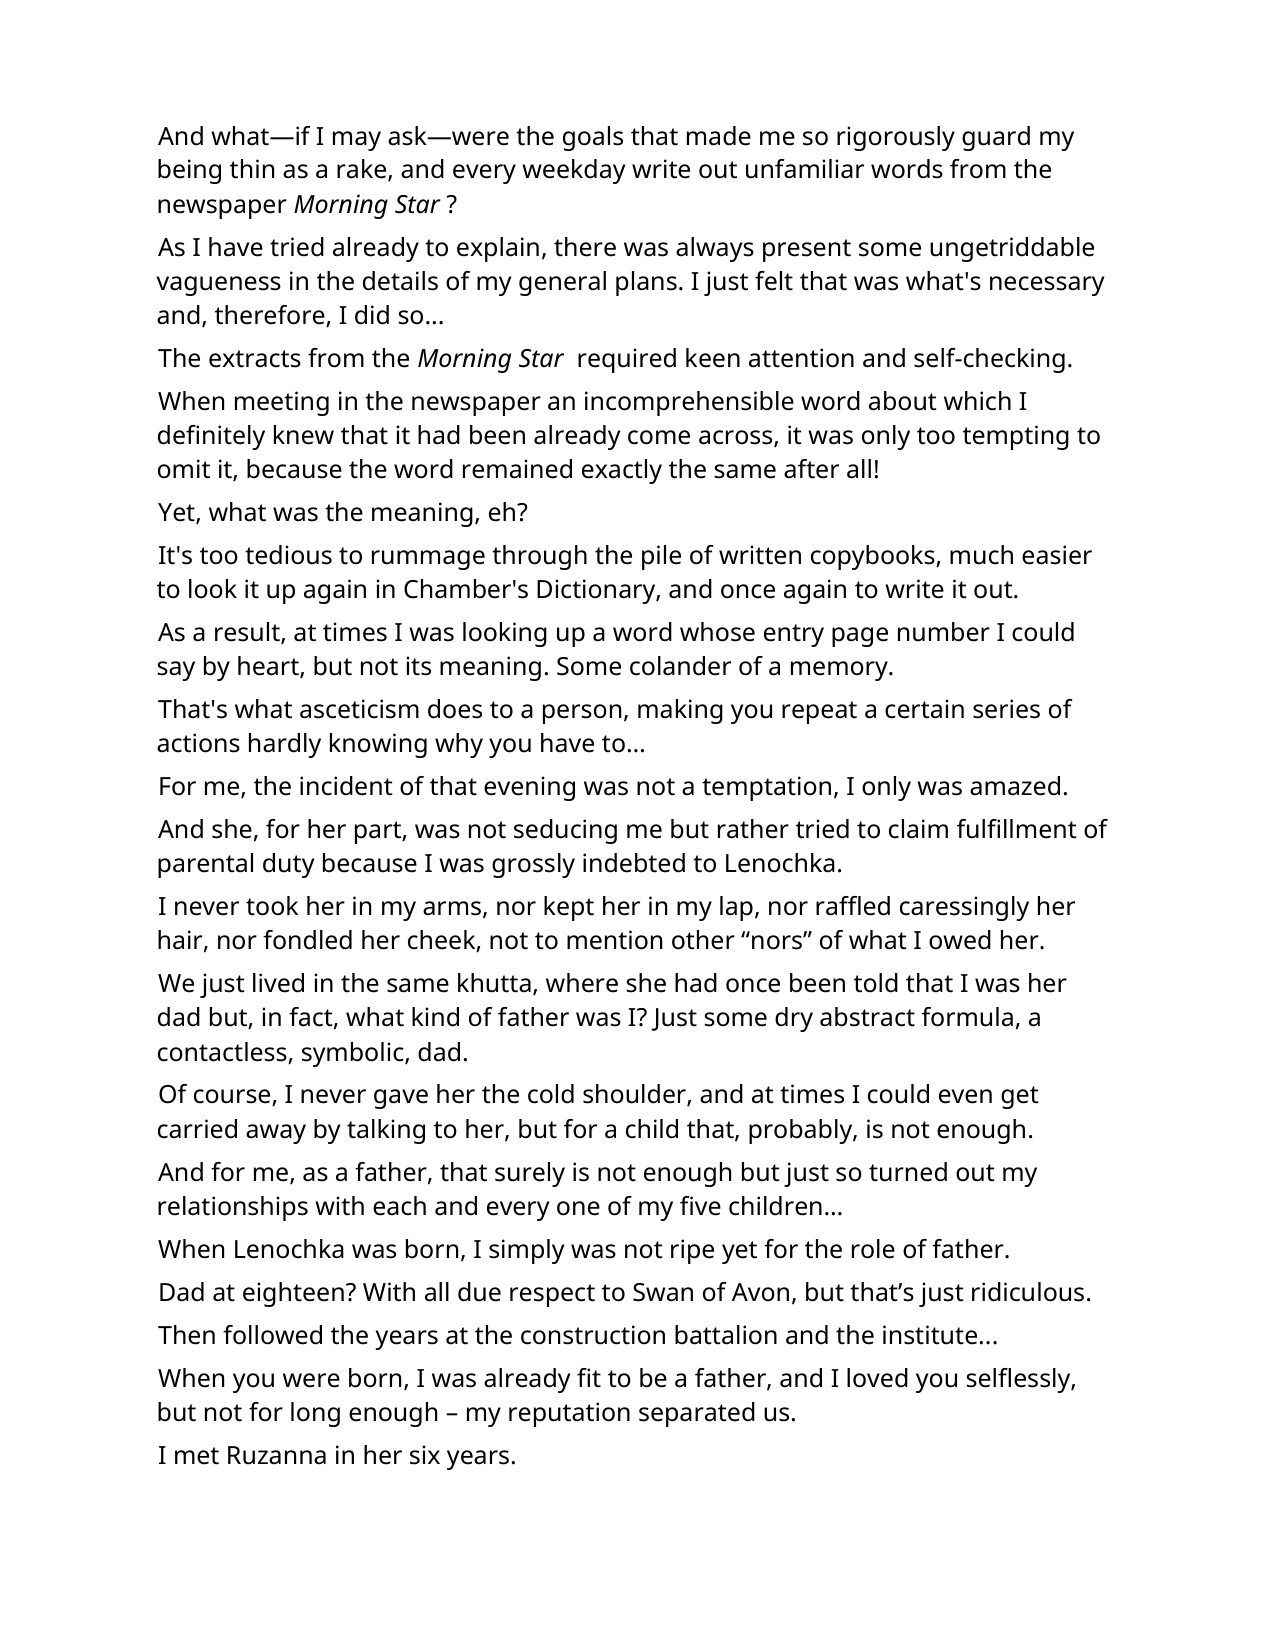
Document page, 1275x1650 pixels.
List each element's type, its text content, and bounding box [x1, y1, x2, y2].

text I never took her in my arms, nor kept her in my lap, nor raffled caressingly her hair, nor fondled her cheek, not to mention other “nors” of what I owed her. [156, 889, 1118, 957]
text When you were born, I was already fit to be a father, and I loved you selflessly, but not for long enough – my reputation separated us. [156, 1360, 1118, 1428]
text When meeting in the newspaper an incomprehensible word about which I definitely knew that it had been already come across, it was only too tempting to omit it, because the word remained exactly the same after all! [156, 383, 1118, 486]
text Dad at eighteen? With all due respect to Swan of Avon, but that’s just ridiculous. [156, 1274, 1118, 1308]
text Then followed the years at the construction battalion and the institute... [156, 1317, 1118, 1351]
text The extracts from the Morning Star required keen attention and self-checking. [156, 340, 1118, 374]
text It's too tedious to rummage through the pile of written copybooks, much easier to look it up again in Chamber's Dictionary, and once again to write it out. [156, 538, 1118, 606]
text Of course, I never gave her the cold shoulder, and at times I could even get carried away by talking to her, but for a child that, probably, is not enough. [156, 1077, 1118, 1145]
text And for me, as a father, that surely is not enough but just so turned out my relationships with each and every one of my five children… [156, 1154, 1118, 1222]
text When Lenochka was born, I simply was not ripe yet for the role of father. [156, 1231, 1118, 1265]
text And she, for her part, was not seducing me but rather tried to claim fulfillment of parental duty because I was grossly indebted to Lenochka. [156, 812, 1118, 880]
text I met Ruzanna in her six years. [156, 1437, 1118, 1472]
text As I have tried already to explain, there was always present some ungetriddable vagueness in the details of my general plans. I just felt that was what's necessary and, therefore, I did so... [156, 229, 1118, 331]
text As a result, at times I was looking up a word whose entry page number I could say by heart, but not its meaning. Some colander of a memory. [156, 615, 1118, 683]
text That's what asceticism does to a person, making you repeat a certain series of actions hardly knowing why you have to… [156, 692, 1118, 760]
text And what—if I may ask—were the goals that made me so rigorously guard my being thin as a rake, and every weekday write out unfamiliar words from the newspaper Morning Star ? [156, 118, 1118, 220]
text We just lived in the same khutta, where she had once been told that I was her dad but, in fact, what kind of father was I? Just some dry abstract formula, a contactless, symbolic, dad. [156, 966, 1118, 1068]
text For me, the incident of that evening was not a temptation, I only was amazed. [156, 769, 1118, 803]
text Yet, what was the meaning, eh? [156, 494, 1118, 529]
